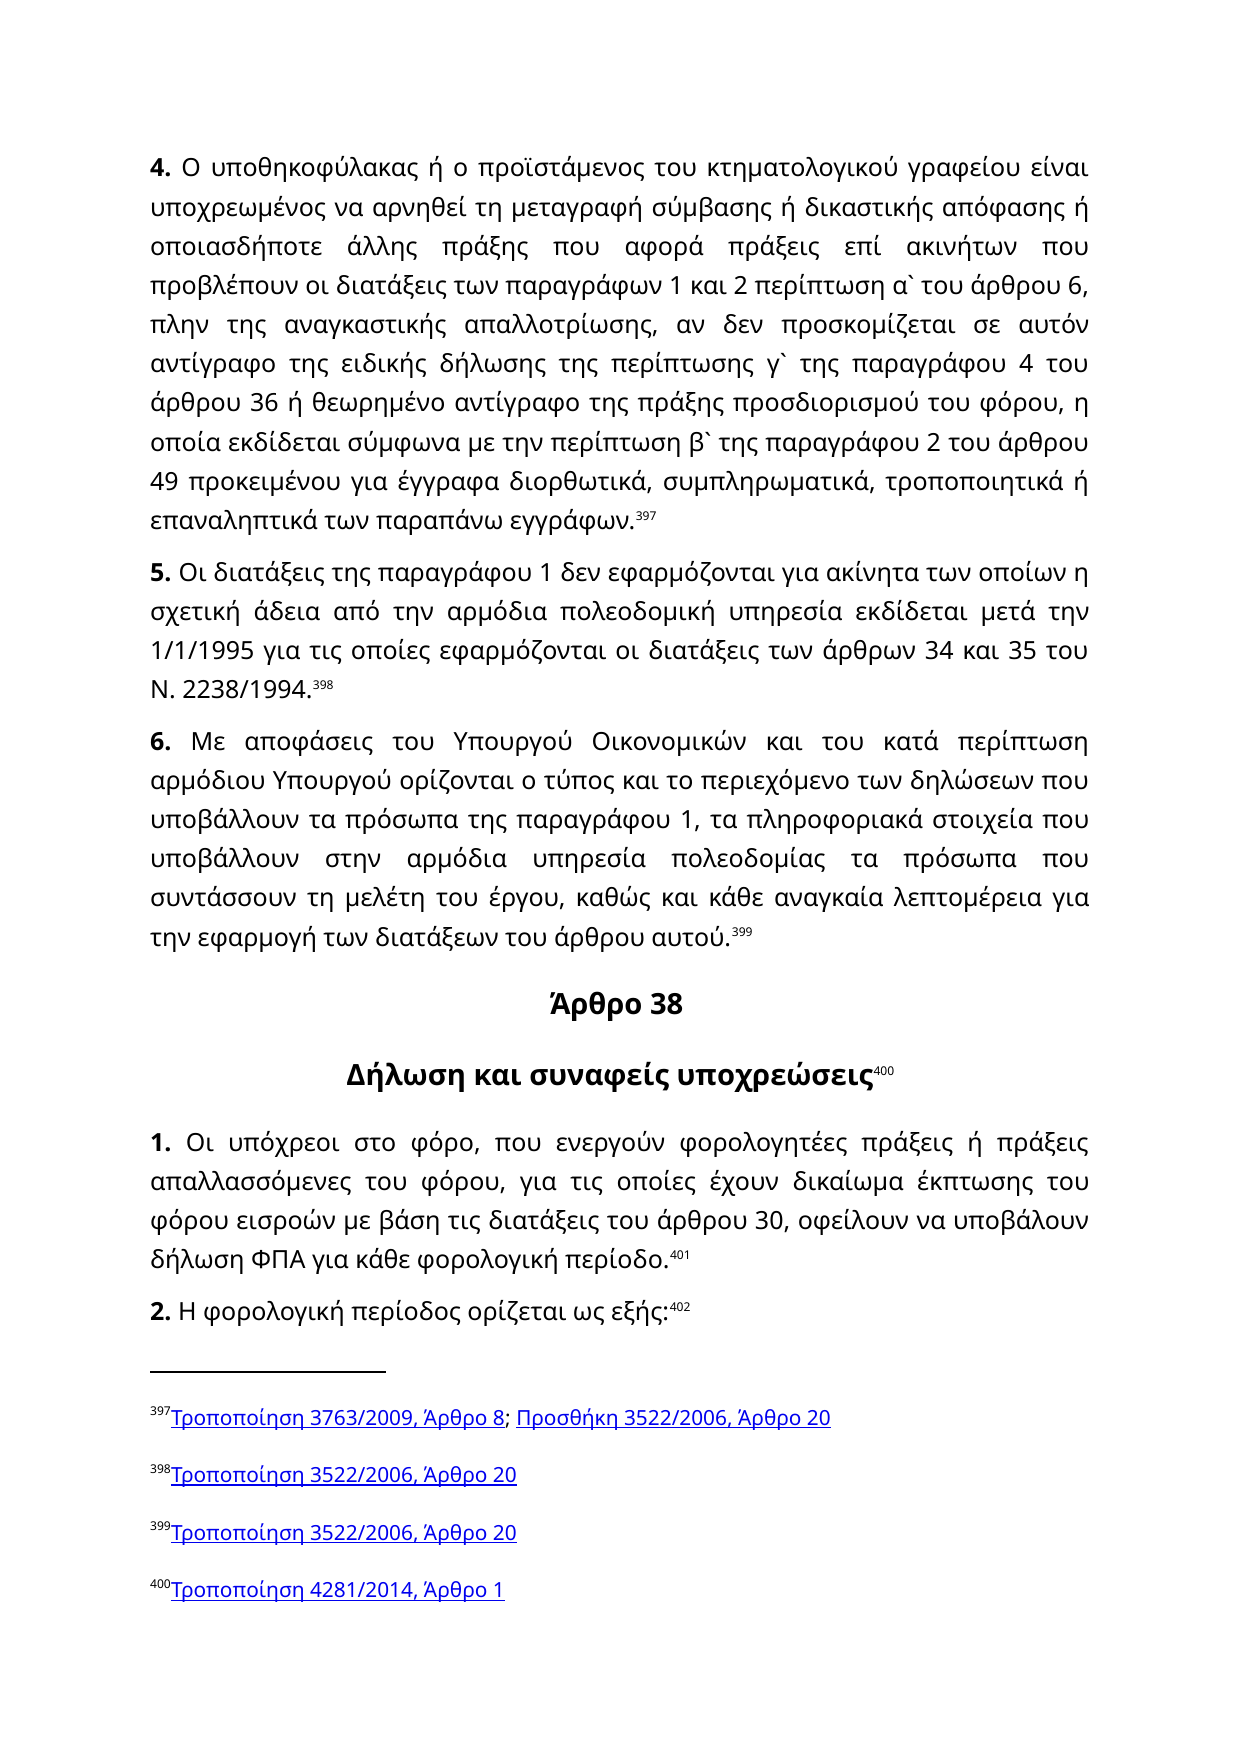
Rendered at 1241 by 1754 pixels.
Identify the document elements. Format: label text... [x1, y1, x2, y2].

text 2. Η φορολογική περίοδος ορίζεται ως εξής: [150, 1294, 1090, 1328]
subtitle Άρθρο 38 [150, 983, 1090, 1023]
text 6. Με αποφάσεις του Υπουργού Οικονομικών και του κατά περίπτωση αρμόδιου Υπουργού ορίζονται ο τύπος και το περιεχόμενο των δηλώσεων που υποβάλλουν τα πρόσωπα της παραγράφου 1, τα πληροφοριακά στοιχεία που υποβάλλουν στην αρμόδια υπηρεσία πολεοδομίας τα πρόσωπα που συντάσσουν τη μελέτη του έργου, καθώς και κάθε αναγκαία λεπτομέρεια για την εφαρμογή των διατάξεων του άρθρου αυτού. [150, 723, 1090, 953]
text 1. Οι υπόχρεοι στο φόρο, που ενεργούν φορολογητέες πράξεις ή πράξεις απαλλασσόμενες του φόρου, για τις οποίες έχουν δικαίωμα έκπτωσης του φόρου εισροών με βάση τις διατάξεις του άρθρου 30, οφείλουν να υποβάλουν δήλωση ΦΠΑ για κάθε φορολογική περίοδο. [150, 1124, 1090, 1276]
subtitle Δήλωση και συναφείς υποχρεώσεις [150, 1054, 1090, 1094]
text 5. Οι διατάξεις της παραγράφου 1 δεν εφαρμόζονται για ακίνητα των οποίων η σχετική άδεια από την αρμόδια πολεοδομική υπηρεσία εκδίδεται μετά την 1/1/1995 για τις οποίες εφαρμόζονται οι διατάξεις των άρθρων 34 και 35 του Ν. 2238/1994. [150, 554, 1090, 706]
text Τροποποίηση 4281/2014, Άρθρο 1 [150, 1576, 1090, 1604]
text Τροποποίηση 3763/2009, Άρθρο 8; Προσθήκη 3522/2006, Άρθρο 20 [150, 1403, 1090, 1431]
text 4. Ο υποθηκοφύλακας ή ο προϊστάμενος του κτηματολογικού γραφείου είναι υποχρεωμένος να αρνηθεί τη μεταγραφή σύμβασης ή δικαστικής απόφασης ή οποιασδήποτε άλλης πράξης που αφορά πράξεις επί ακινήτων που προβλέπουν οι διατάξεις των παραγράφων 1 και 2 περίπτωση α` του άρθρου 6, πλην της αναγκαστικής απαλλοτρίωσης, αν δεν προσκομίζεται σε αυτόν αντίγραφο της ειδικής δήλωσης της περίπτωσης γ` της παραγράφου 4 του άρθρου 36 ή θεωρημένο αντίγραφο της πράξης προσδιορισμού του φόρου, η οποία εκδίδεται σύμφωνα με την περίπτωση β` της παραγράφου 2 του άρθρου 49 προκειμένου για έγγραφα διορθωτικά, συμπληρωματικά, τροποποιητικά ή επαναληπτικά των παραπάνω εγγράφων. [150, 150, 1090, 537]
text Τροποποίηση 3522/2006, Άρθρο 20 [150, 1460, 1090, 1489]
text Τροποποίηση 3522/2006, Άρθρο 20 [150, 1518, 1090, 1546]
